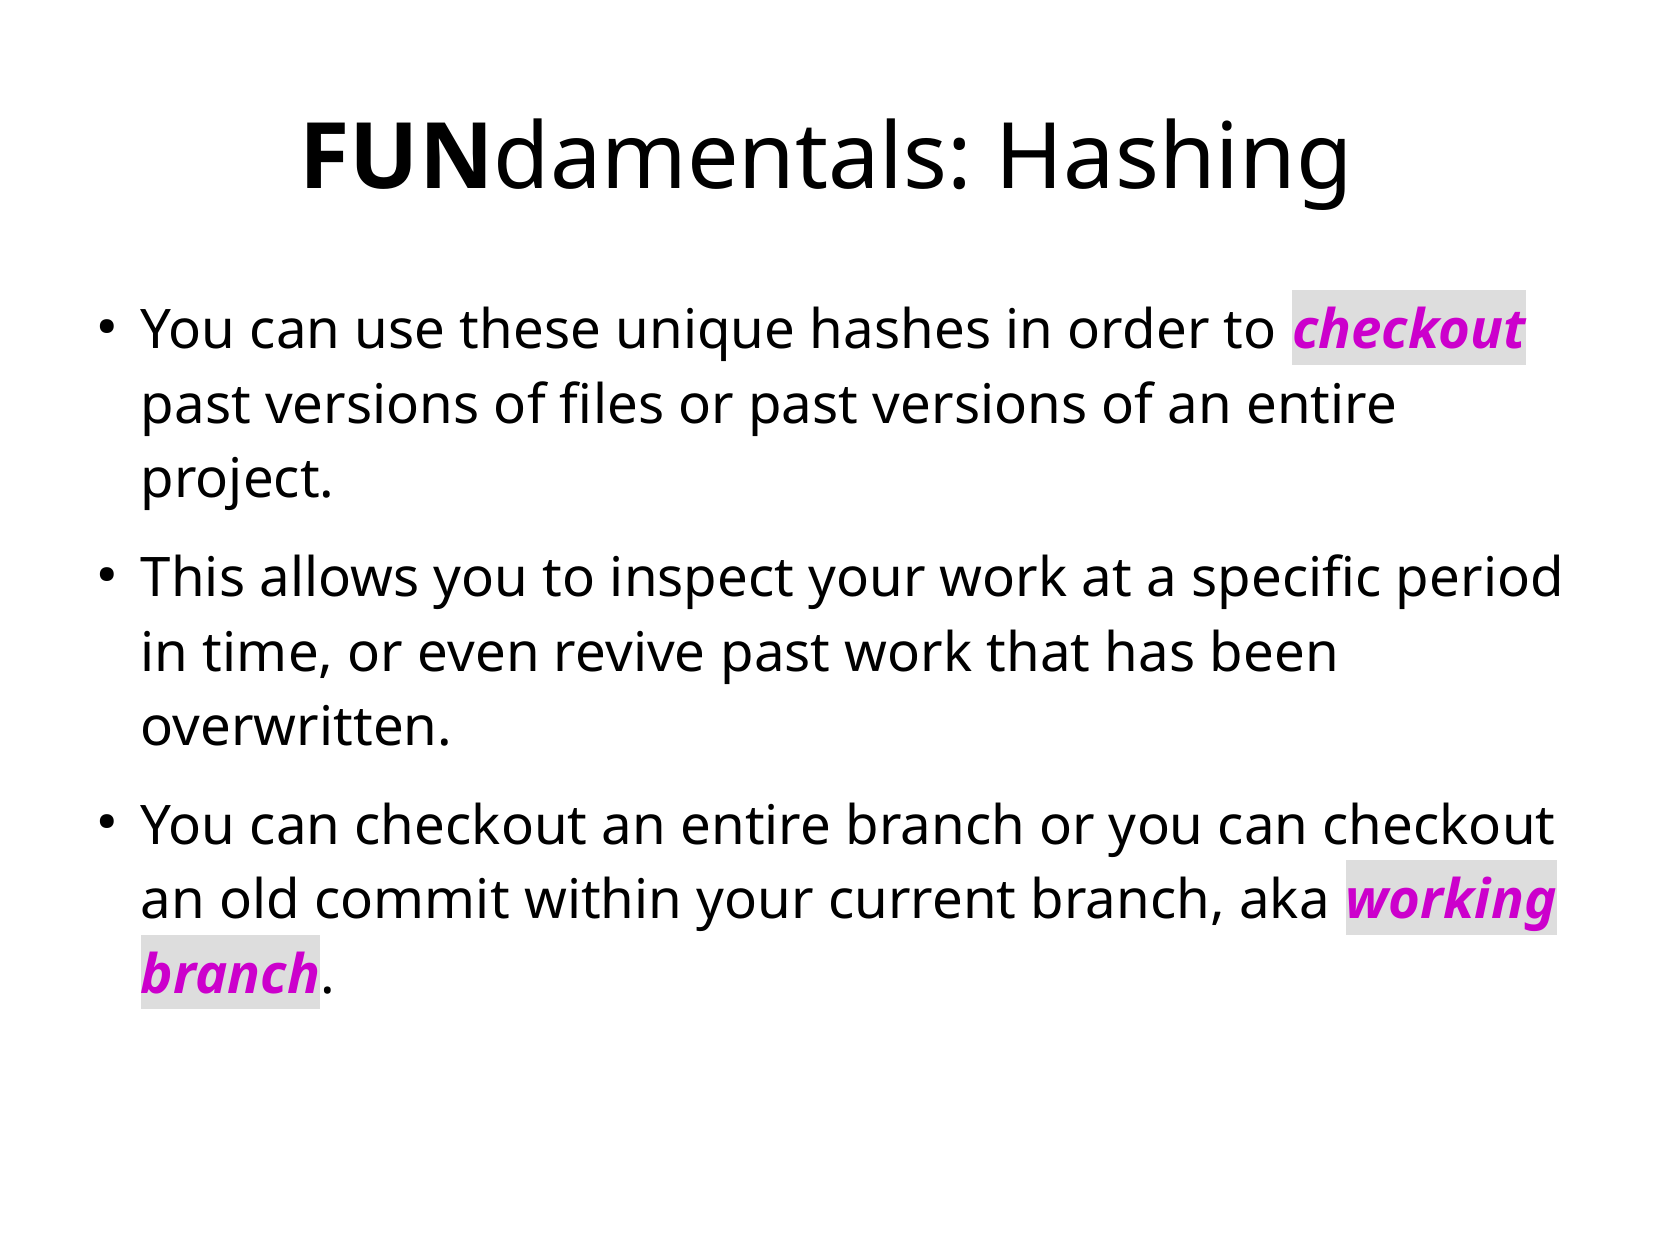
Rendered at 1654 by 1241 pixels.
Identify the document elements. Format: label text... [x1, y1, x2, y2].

list You can use these unique hashes in order to checkout past versions of files or past versions of an entire project. This allows you to inspect your work at a specific period in time, or even revive past work that has been overwritten. You can checkout an entire branch or you can checkout an old commit within your current branch, aka working branch. [82, 290, 1571, 1010]
title FUNdamentals: Hashing [82, 49, 1571, 257]
